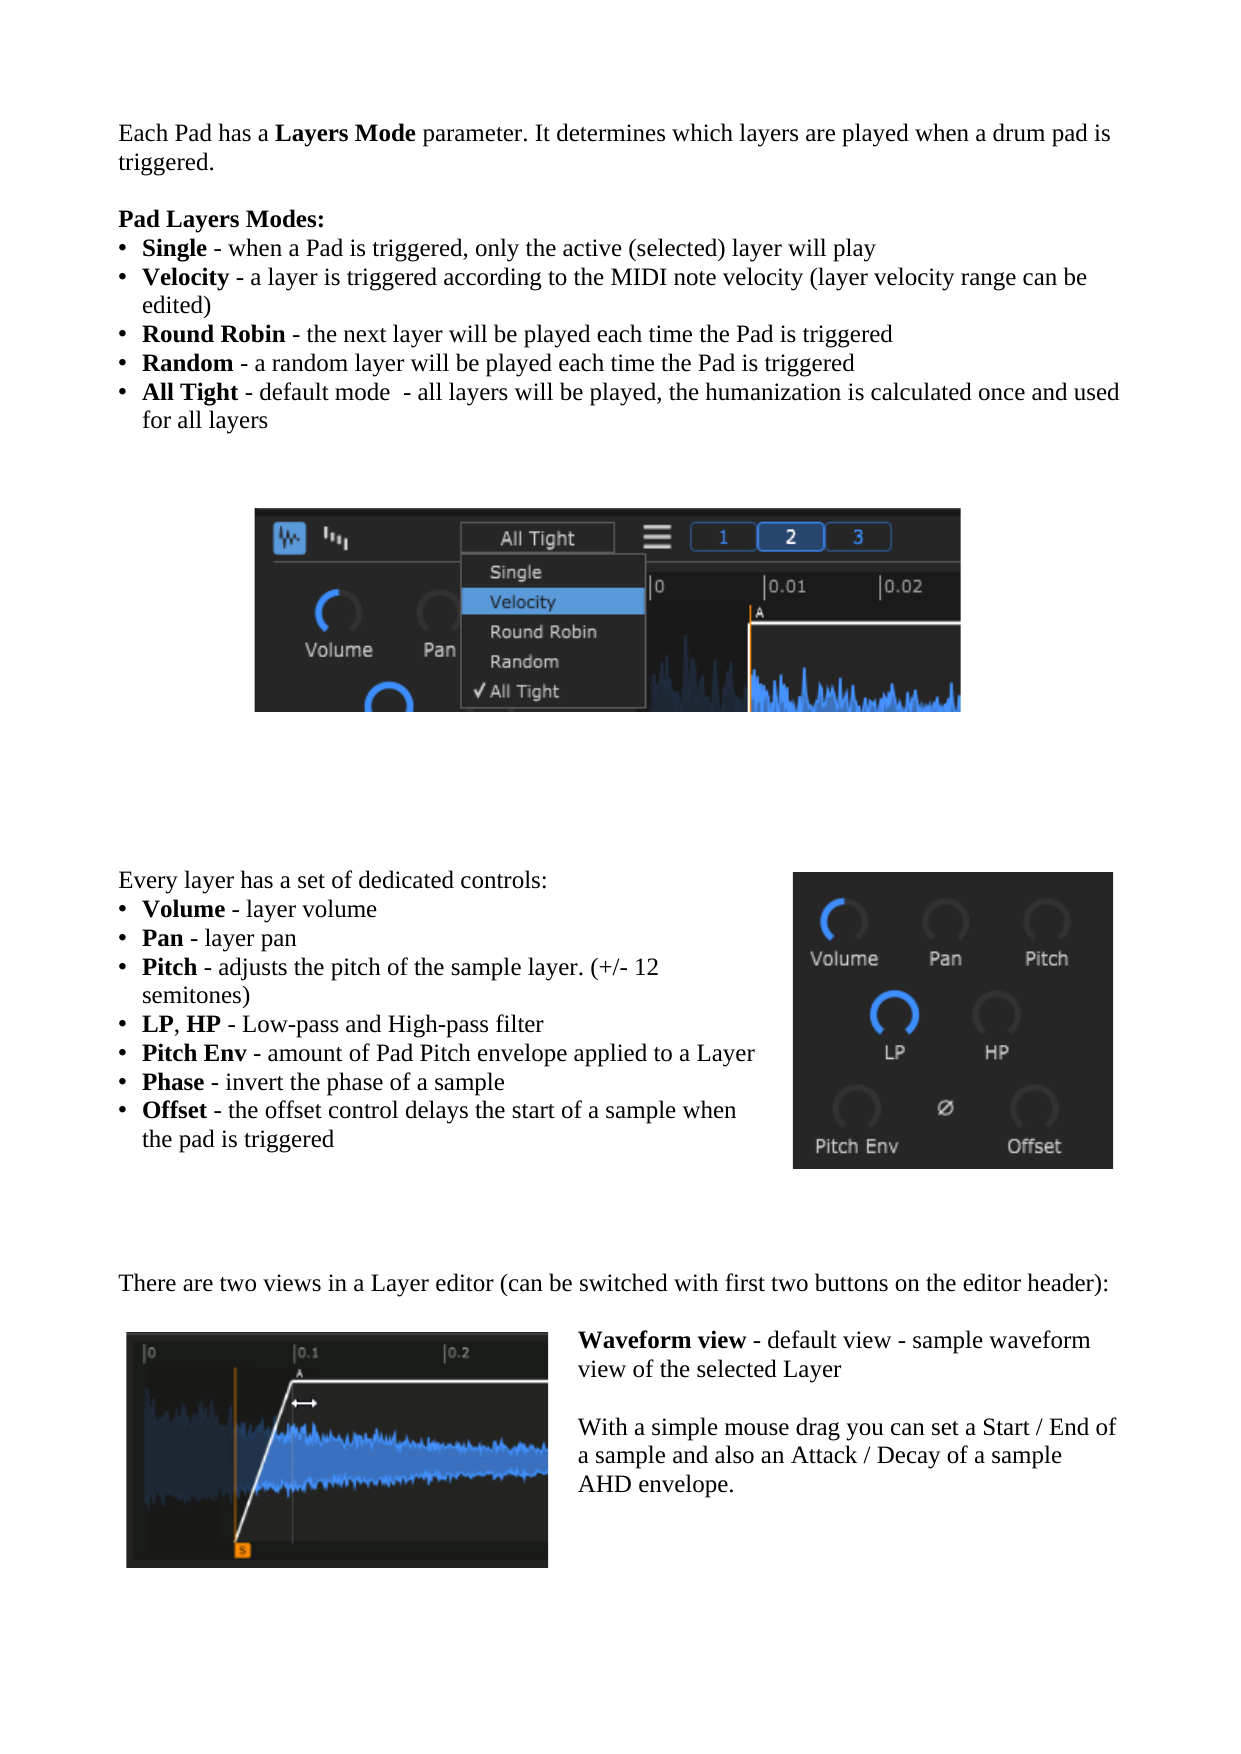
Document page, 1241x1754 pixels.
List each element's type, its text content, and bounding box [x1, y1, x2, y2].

list Offset - the offset control delays the start of a sample when the pad is triggered [118, 1096, 792, 1153]
list Pitch - adjusts the pitch of the sample layer. (+/- 12 semitones) [118, 952, 792, 1009]
list Velocity - a layer is triggered according to the MIDI note velocity (layer velocity range can be edited) [118, 262, 1122, 319]
picture [792, 872, 1114, 1169]
list Round Robin - the next layer will be played each time the Pad is triggered [118, 319, 1122, 348]
text There are two views in a Layer editor (can be switched with first two buttons on the editor header): [118, 1268, 1122, 1297]
list All Tight - default mode - all layers will be played, the humanization is calculated once and used for all layers [118, 377, 1122, 434]
picture [126, 1332, 549, 1568]
list Volume - layer volume [118, 894, 792, 923]
list Pan - layer pan [118, 923, 792, 952]
list Random - a random layer will be played each time the Pad is triggered [118, 348, 1122, 377]
picture [254, 508, 961, 712]
list Single - when a Pad is triggered, only the active (selected) layer will play [118, 233, 1122, 262]
text Every layer has a set of dedicated controls: [118, 866, 1122, 894]
list LP, HP - Low-pass and High-pass filter [118, 1009, 792, 1038]
list Pitch Env - amount of Pad Pitch envelope applied to a Layer [118, 1038, 792, 1067]
list Phase - invert the phase of a sample [118, 1067, 792, 1096]
text Pad Layers Modes: [118, 204, 1122, 233]
text With a simple mouse drag you can set a Start / End of a sample and also an Attack / Decay of a sample AHD envelope. [549, 1412, 1122, 1498]
text Waveform view - default view - sample waveform view of the selected Layer [118, 1326, 1122, 1383]
text Each Pad has a Layers Mode parameter. It determines which layers are played when a drum pad is triggered. [118, 118, 1122, 176]
